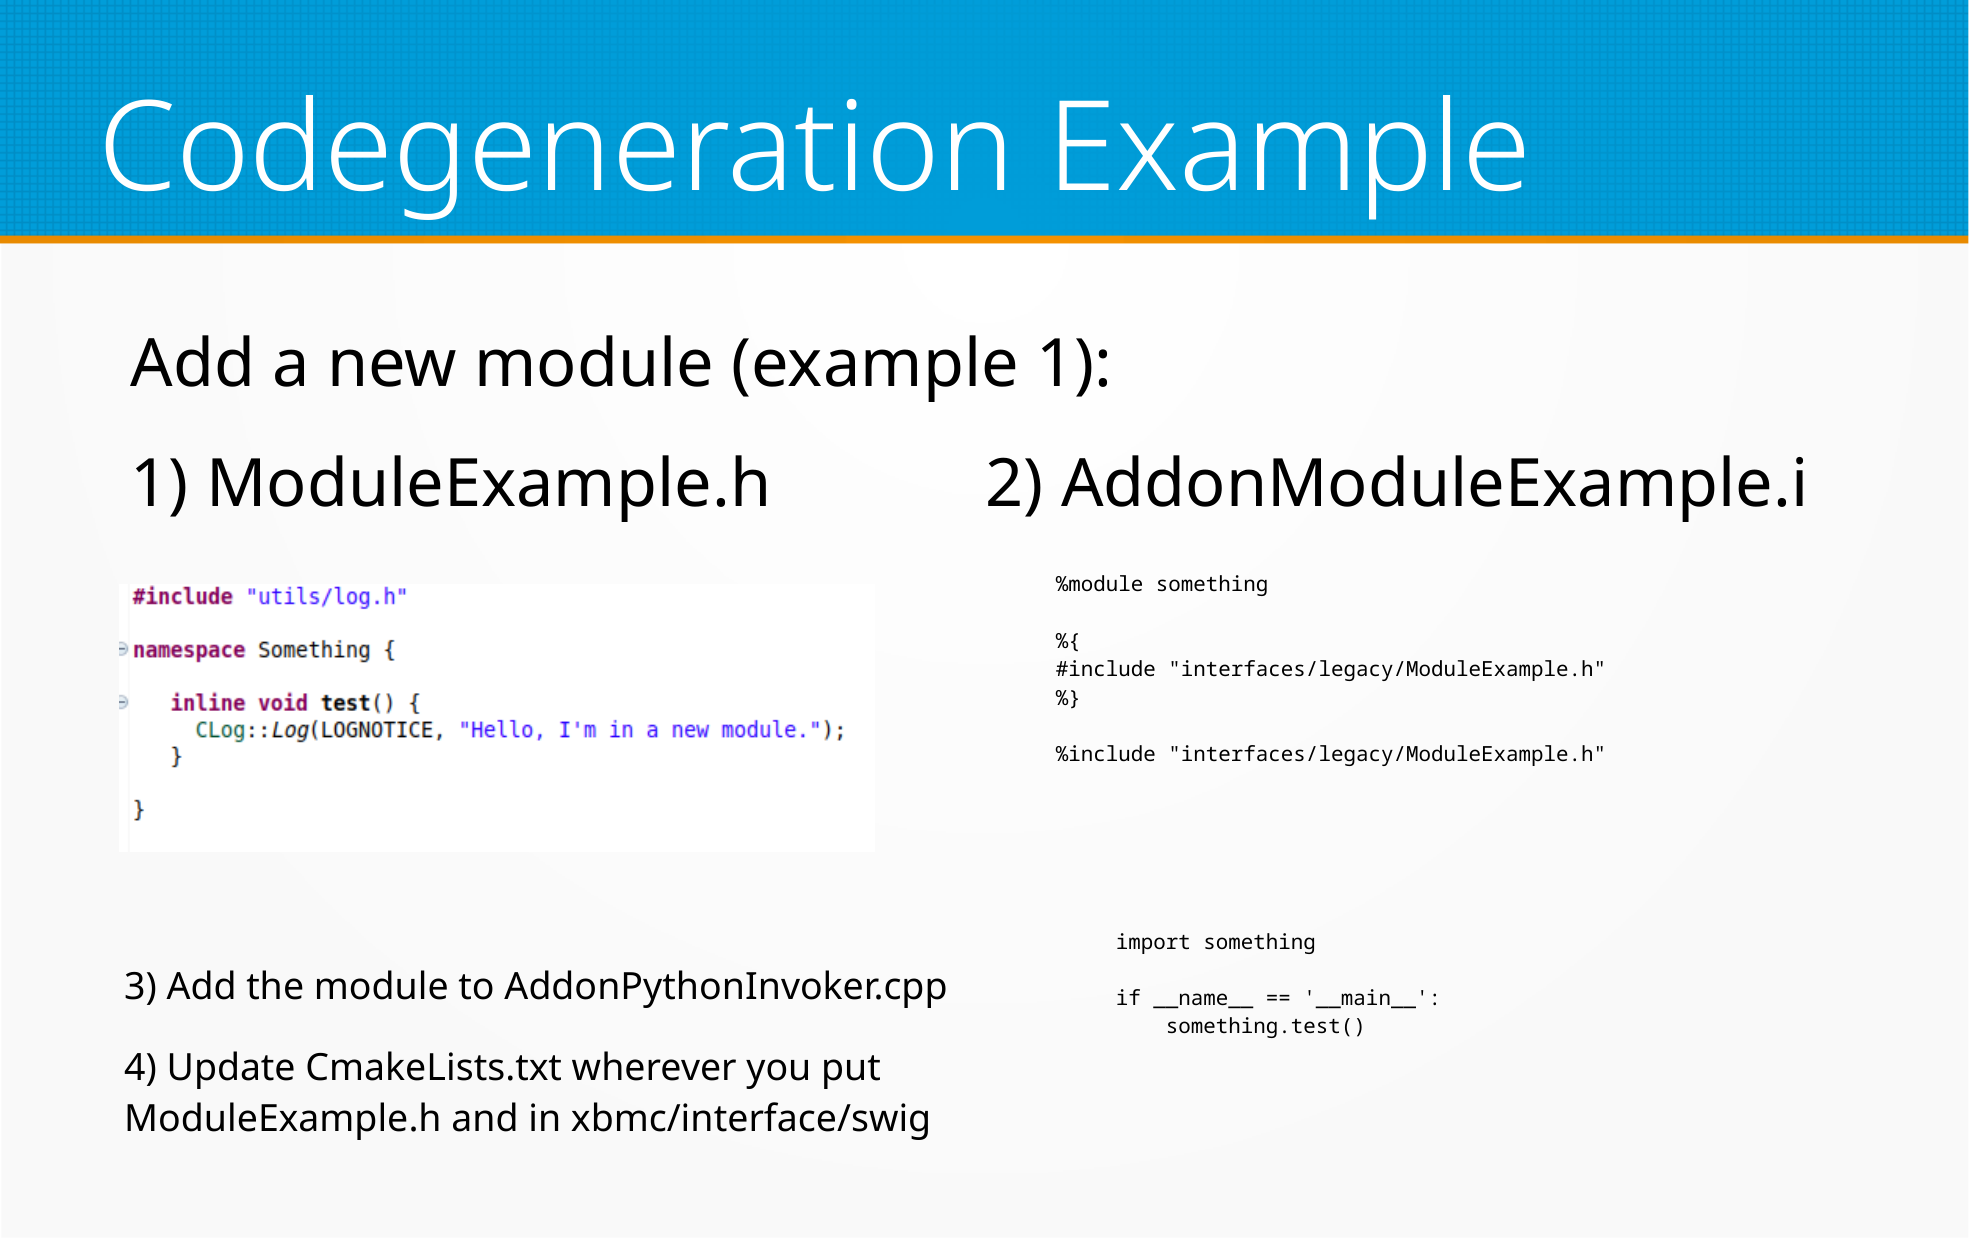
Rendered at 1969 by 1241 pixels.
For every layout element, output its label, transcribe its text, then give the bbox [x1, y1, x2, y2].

title Codegeneration Example [98, 19, 1870, 227]
list 2) AddonModuleExample.i [1246, 314, 1860, 840]
list Add a new module (example 1): 1) ModuleExample.h [59, 314, 1246, 870]
list 3) Add the module to AddonPythonInvoker.cpp 4) Update CmakeLists.txt wherever you put ModuleExample.h and in xbmc/interface/swig [53, 959, 1020, 1200]
text_box import something if __name__ == '__main__': something.test() [1109, 870, 1830, 1125]
picture [0, 236, 1969, 1241]
text_box %module something %{ #include "interfaces/legacy/ModuleExample.h" %} %include "interfaces/legacy/ModuleExample.h" [1049, 555, 1770, 810]
